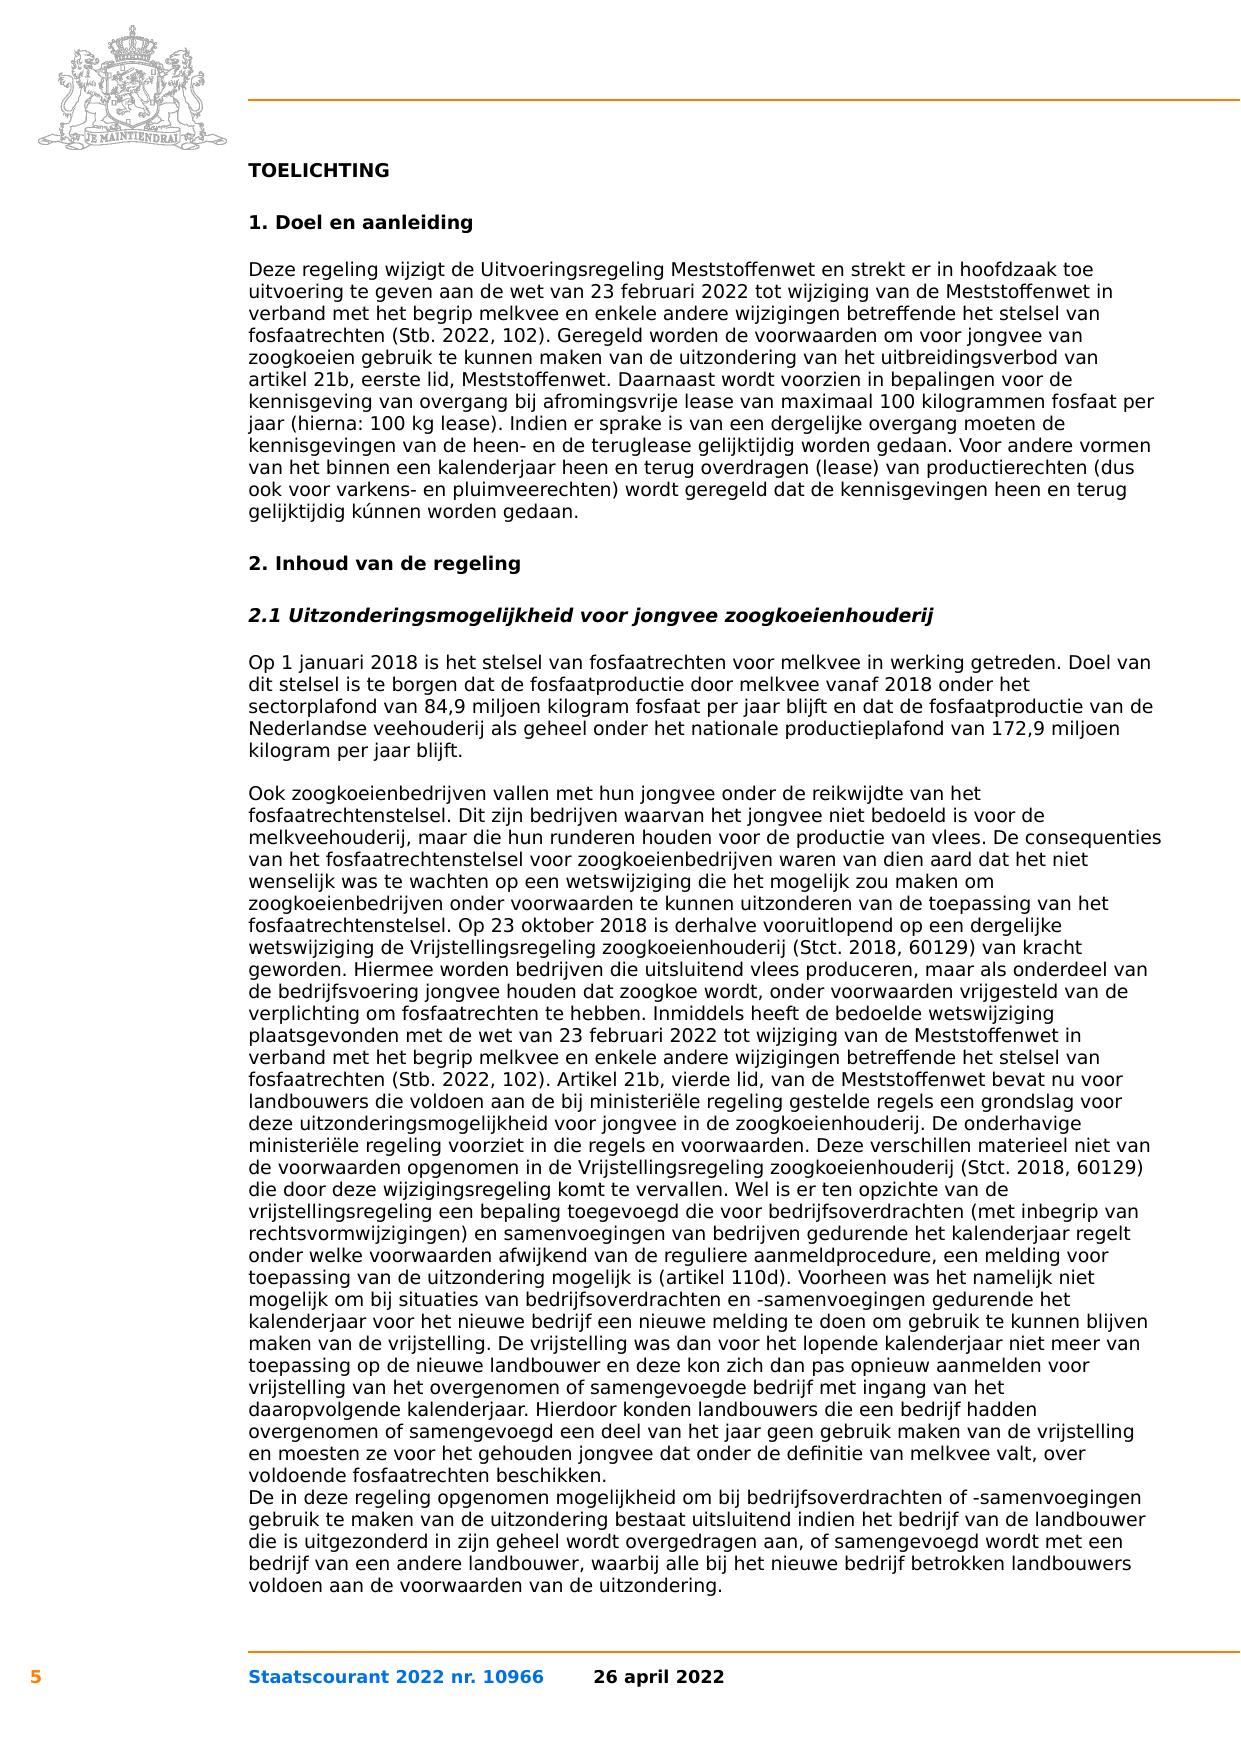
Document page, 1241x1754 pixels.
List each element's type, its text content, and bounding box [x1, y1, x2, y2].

text Ook zoogkoeienbedrijven vallen met hun jongvee onder de reikwijdte van het fosfaatrechtenstelsel. Dit zijn bedrijven waarvan het jongvee niet bedoeld is voor de melkveehouderij, maar die hun runderen houden voor de productie van vlees. De consequenties van het fosfaatrechtenstelsel voor zoogkoeienbedrijven waren van dien aard dat het niet wenselijk was te wachten op een wetswijziging die het mogelijk zou maken om zoogkoeienbedrijven onder voorwaarden te kunnen uitzonderen van de toepassing van het fosfaatrechtenstelsel. Op 23 oktober 2018 is derhalve vooruitlopend op een dergelijke wetswijziging de Vrijstellingsregeling zoogkoeienhouderij (Stct. 2018, 60129) van kracht geworden. Hiermee worden bedrijven die uitsluitend vlees produceren, maar als onderdeel van de bedrijfsvoering jongvee houden dat zoogkoe wordt, onder voorwaarden vrijgesteld van de verplichting om fosfaatrechten te hebben. Inmiddels heeft de bedoelde wetswijziging plaatsgevonden met de wet van 23 februari 2022 tot wijziging van de Meststoffenwet in verband met het begrip melkvee en enkele andere wijzigingen betreffende het stelsel van fosfaatrechten (Stb. 2022, 102). Artikel 21b, vierde lid, van de Meststoffenwet bevat nu voor landbouwers die voldoen aan de bij ministeriële regeling gestelde regels een grondslag voor deze uitzonderingsmogelijkheid voor jongvee in de zoogkoeienhouderij. De onderhavige ministeriële regeling voorziet in die regels en voorwaarden. Deze verschillen materieel niet van de voorwaarden opgenomen in de Vrijstellingsregeling zoogkoeienhouderij (Stct. 2018, 60129) die door deze wijzigingsregeling komt te vervallen. Wel is er ten opzichte van de vrijstellingsregeling een bepaling toegevoegd die voor bedrijfsoverdrachten (met inbegrip van rechtsvormwijzigingen) en samenvoegingen van bedrijven gedurende het kalenderjaar regelt onder welke voorwaarden afwijkend van de reguliere aanmeldprocedure, een melding voor toepassing van de uitzondering mogelijk is (artikel 110d). Voorheen was het namelijk niet mogelijk om bij situaties van bedrijfsoverdrachten en -samenvoegingen gedurende het kalenderjaar voor het nieuwe bedrijf een nieuwe melding te doen om gebruik te kunnen blijven maken van de vrijstelling. De vrijstelling was dan voor het lopende kalenderjaar niet meer van toepassing op de nieuwe landbouwer en deze kon zich dan pas opnieuw aanmelden voor vrijstelling van het overgenomen of samengevoegde bedrijf met ingang van het daaropvolgende kalenderjaar. Hierdoor konden landbouwers die een bedrijf hadden overgenomen of samengevoegd een deel van het jaar geen gebruik maken van de vrijstelling en moesten ze voor het gehouden jongvee dat onder de definitie van melkvee valt, over voldoende fosfaatrechten beschikken. [248, 783, 1163, 1487]
subtitle 1. Doel en aanleiding [248, 212, 1163, 234]
text Op 1 januari 2018 is het stelsel van fosfaatrechten voor melkvee in werking getreden. Doel van dit stelsel is te borgen dat de fosfaatproductie door melkvee vanaf 2018 onder het sectorplafond van 84,9 miljoen kilogram fosfaat per jaar blijft en dat de fosfaatproductie van de Nederlandse veehouderij als geheel onder het nationale productieplafond van 172,9 miljoen kilogram per jaar blijft. [248, 652, 1163, 761]
text Deze regeling wijzigt de Uitvoeringsregeling Meststoffenwet en strekt er in hoofdzaak toe uitvoering te geven aan de wet van 23 februari 2022 tot wijziging van de Meststoffenwet in verband met het begrip melkvee en enkele andere wijzigingen betreffende het stelsel van fosfaatrechten (Stb. 2022, 102). Geregeld worden de voorwaarden om voor jongvee van zoogkoeien gebruik te kunnen maken van de uitzondering van het uitbreidingsverbod van artikel 21b, eerste lid, Meststoffenwet. Daarnaast wordt voorzien in bepalingen voor de kennisgeving van overgang bij afromingsvrije lease van maximaal 100 kilogrammen fosfaat per jaar (hierna: 100 kg lease). Indien er sprake is van een dergelijke overgang moeten de kennisgevingen van de heen- en de teruglease gelijktijdig worden gedaan. Voor andere vormen van het binnen een kalenderjaar heen en terug overdragen (lease) van productierechten (dus ook voor varkens- en pluimveerechten) wordt geregeld dat de kennisgevingen heen en terug gelijktijdig kúnnen worden gedaan. [248, 259, 1163, 523]
subtitle 2.1 Uitzonderingsmogelijkheid voor jongvee zoogkoeienhouderij [248, 604, 1163, 627]
picture [38, 25, 227, 150]
subtitle TOELICHTING [248, 160, 1163, 182]
subtitle 2. Inhoud van de regeling [248, 553, 1163, 574]
text De in deze regeling opgenomen mogelijkheid om bij bedrijfsoverdrachten of -samenvoegingen gebruik te maken van de uitzondering bestaat uitsluitend indien het bedrijf van de landbouwer die is uitgezonderd in zijn geheel wordt overgedragen aan, of samengevoegd wordt met een bedrijf van een andere landbouwer, waarbij alle bij het nieuwe bedrijf betrokken landbouwers voldoen aan de voorwaarden van de uitzondering. [248, 1487, 1163, 1597]
